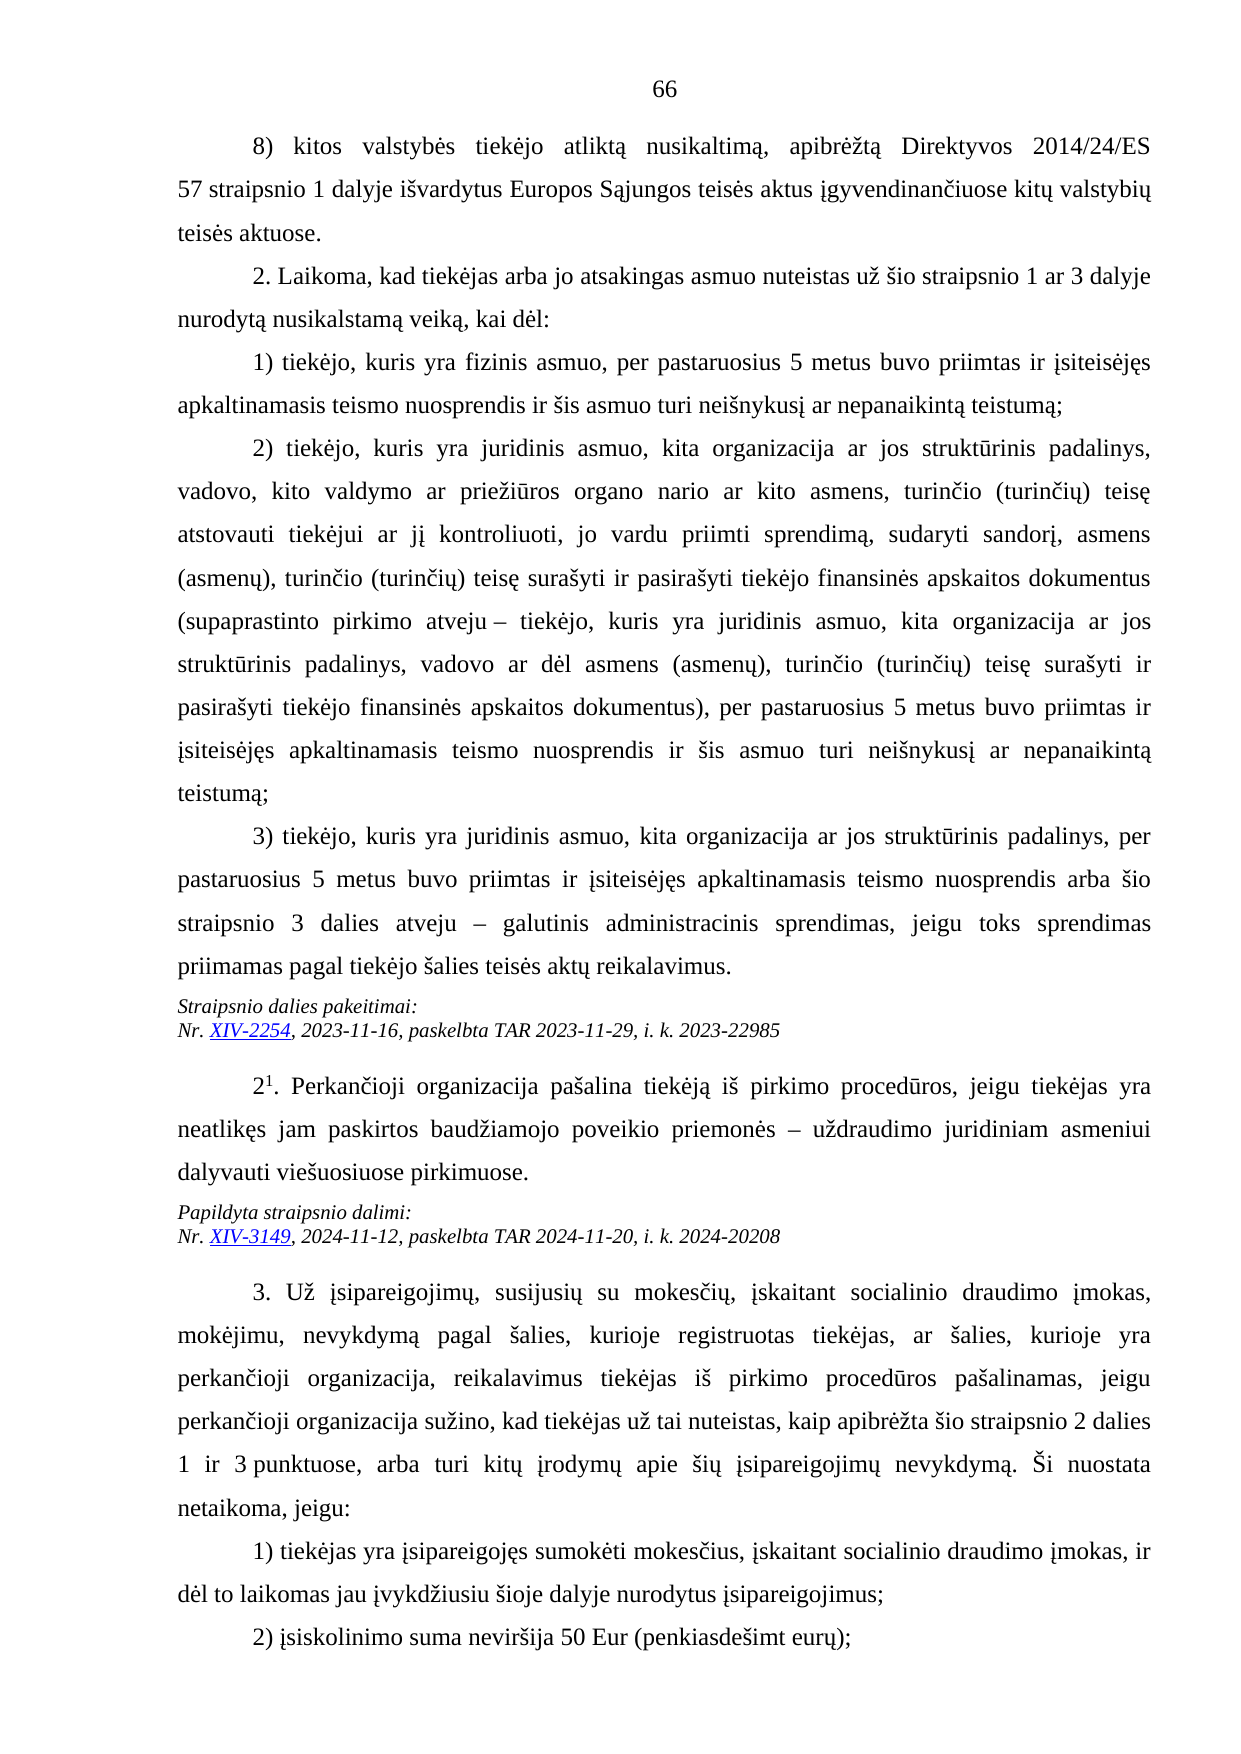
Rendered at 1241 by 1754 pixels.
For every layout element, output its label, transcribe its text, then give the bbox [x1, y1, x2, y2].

text 3. Už įsipareigojimų, susijusių su mokesčių, įskaitant socialinio draudimo įmokas, mokėjimu, nevykdymą pagal šalies, kurioje registruotas tiekėjas, ar šalies, kurioje yra perkančioji organizacija, reikalavimus tiekėjas iš pirkimo procedūros pašalinamas, jeigu perkančioji organizacija sužino, kad tiekėjas už tai nuteistas, kaip apibrėžta šio straipsnio 2 dalies 1 ir 3 punktuose, arba turi kitų įrodymų apie šių įsipareigojimų nevykdymą. Ši nuostata netaikoma, jeigu: [177, 1277, 1152, 1521]
text Papildyta straipsnio dalimi: [177, 1200, 1152, 1224]
text 21. Perkančioji organizacija pašalina tiekėją iš pirkimo procedūros, jeigu tiekėjas yra neatlikęs jam paskirtos baudžiamojo poveikio priemonės – uždraudimo juridiniam asmeniui dalyvauti viešuosiuose pirkimuose. [177, 1071, 1152, 1186]
text 1) tiekėjas yra įsipareigojęs sumokėti mokesčius, įskaitant socialinio draudimo įmokas, ir dėl to laikomas jau įvykdžiusiu šioje dalyje nurodytus įsipareigojimus; [177, 1536, 1152, 1608]
text 2) tiekėjo, kuris yra juridinis asmuo, kita organizacija ar jos struktūrinis padalinys, vadovo, kito valdymo ar priežiūros organo nario ar kito asmens, turinčio (turinčių) teisę atstovauti tiekėjui ar jį kontroliuoti, jo vardu priimti sprendimą, sudaryti sandorį, asmens (asmenų), turinčio (turinčių) teisę surašyti ir pasirašyti tiekėjo finansinės apskaitos dokumentus (supaprastinto pirkimo atveju – tiekėjo, kuris yra juridinis asmuo, kita organizacija ar jos struktūrinis padalinys, vadovo ar dėl asmens (asmenų), turinčio (turinčių) teisę surašyti ir pasirašyti tiekėjo finansinės apskaitos dokumentus), per pastaruosius 5 metus buvo priimtas ir įsiteisėjęs apkaltinamasis teismo nuosprendis ir šis asmuo turi neišnykusį ar nepanaikintą teistumą; [177, 433, 1152, 807]
text 3) tiekėjo, kuris yra juridinis asmuo, kita organizacija ar jos struktūrinis padalinys, per pastaruosius 5 metus buvo priimtas ir įsiteisėjęs apkaltinamasis teismo nuosprendis arba šio straipsnio 3 dalies atveju – galutinis administracinis sprendimas, jeigu toks sprendimas priimamas pagal tiekėjo šalies teisės aktų reikalavimus. [177, 821, 1152, 979]
text Nr. XIV-3149, 2024-11-12, paskelbta TAR 2024-11-20, i. k. 2024-20208 [177, 1224, 1152, 1248]
text 1) tiekėjo, kuris yra fizinis asmuo, per pastaruosius 5 metus buvo priimtas ir įsiteisėjęs apkaltinamasis teismo nuosprendis ir šis asmuo turi neišnykusį ar nepanaikintą teistumą; [177, 347, 1152, 419]
text 2. Laikoma, kad tiekėjas arba jo atsakingas asmuo nuteistas už šio straipsnio 1 ar 3 dalyje nurodytą nusikalstamą veiką, kai dėl: [177, 261, 1152, 333]
text 2) įsiskolinimo suma neviršija 50 Eur (penkiasdešimt eurų); [177, 1622, 1152, 1651]
text 8) kitos valstybės tiekėjo atliktą nusikaltimą, apibrėžtą Direktyvos 2014/24/ES 57 straipsnio 1 dalyje išvardytus Europos Sąjungos teisės aktus įgyvendinančiuose kitų valstybių teisės aktuose. [177, 131, 1152, 246]
text Nr. XIV-2254, 2023-11-16, paskelbta TAR 2023-11-29, i. k. 2023-22985 [177, 1018, 1152, 1042]
text Straipsnio dalies pakeitimai: [177, 994, 1152, 1018]
